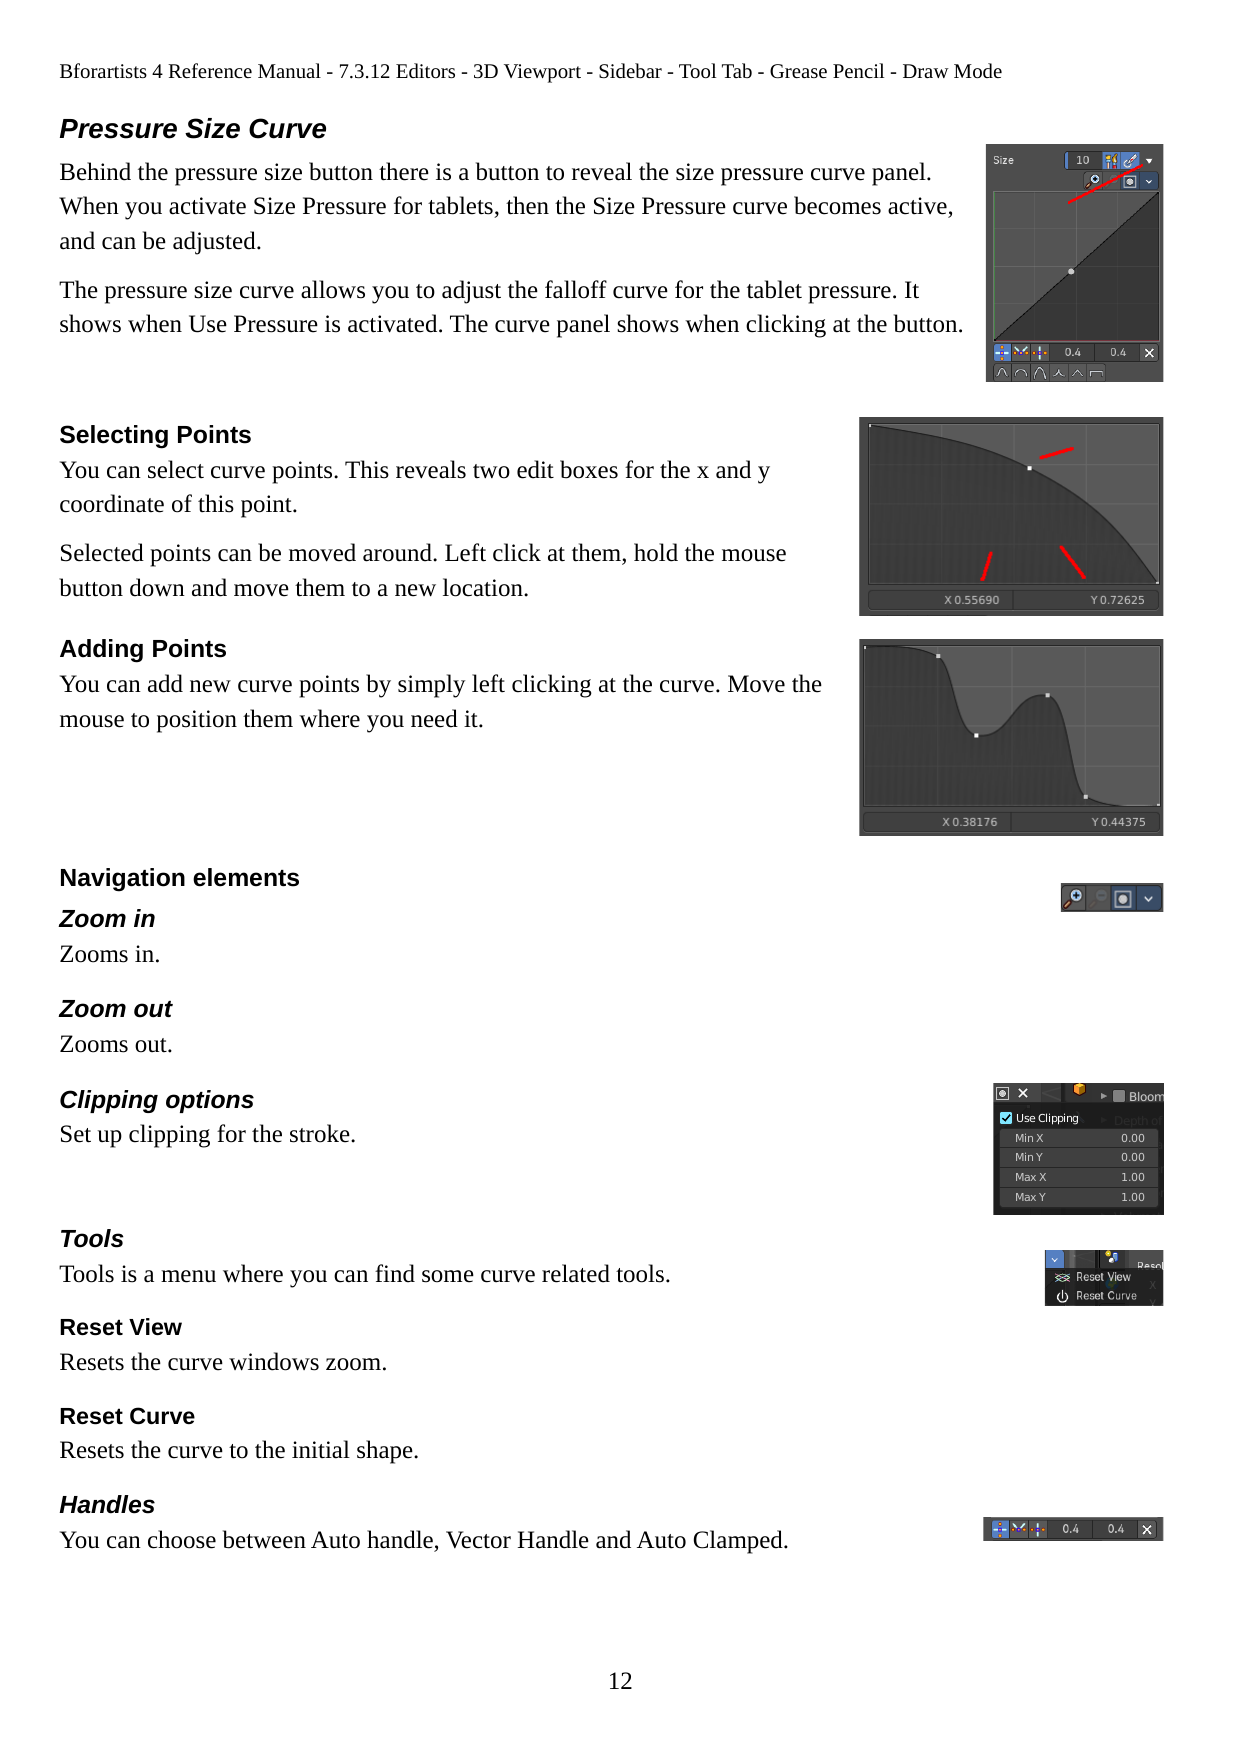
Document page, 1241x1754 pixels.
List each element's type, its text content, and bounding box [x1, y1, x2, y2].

subtitle [1164, 1085, 1181, 1113]
picture [985, 144, 1164, 382]
text Set up clipping for the stroke. [59, 1119, 993, 1148]
text Selected points can be moved around. Left click at them, hold the mouse button down and move them to a new location. [59, 538, 859, 602]
subtitle Zoom in [59, 904, 1181, 933]
subtitle Reset Curve [59, 1402, 1181, 1429]
text You can select curve points. This reveals two edit boxes for the x and y coordinate of this point. [59, 455, 859, 518]
subtitle Pressure Size Curve [59, 113, 1181, 144]
text Resets the curve to the initial shape. [59, 1435, 1181, 1464]
text Zooms out. [59, 1029, 1181, 1058]
text Behind the pressure size button there is a button to reveal the size pressure curve panel. When you activate Size Pressure for tablets, then the Size Pressure curve becomes active, and can be adjusted. [59, 157, 985, 255]
subtitle Adding Points [59, 634, 1181, 663]
text The pressure size curve allows you to adjust the falloff curve for the tablet pressure. It shows when Use Pressure is activated. The curve panel shows when clicking at the button. [59, 275, 985, 338]
text Tools is a menu where you can find some curve related tools. [59, 1259, 1044, 1287]
picture [1044, 1250, 1164, 1306]
text Zooms in. [59, 939, 1181, 968]
subtitle Clipping options [59, 1085, 993, 1113]
picture [859, 417, 1164, 616]
picture [993, 1083, 1164, 1215]
subtitle Navigation elements [59, 863, 1181, 892]
text Resets the curve windows zoom. [59, 1347, 1181, 1376]
picture [859, 639, 1164, 836]
subtitle Tools [59, 1224, 1181, 1252]
picture [1060, 883, 1164, 912]
subtitle Selecting Points [59, 420, 859, 449]
subtitle [1164, 420, 1181, 449]
subtitle Zoom out [59, 994, 1181, 1023]
picture [983, 1517, 1164, 1541]
subtitle Handles [59, 1491, 1181, 1519]
subtitle Reset View [59, 1314, 1181, 1341]
text You can choose between Auto handle, Vector Handle and Auto Clamped. [59, 1525, 1181, 1554]
text You can add new curve points by simply left clicking at the curve. Move the mouse to position them where you need it. [59, 669, 859, 732]
